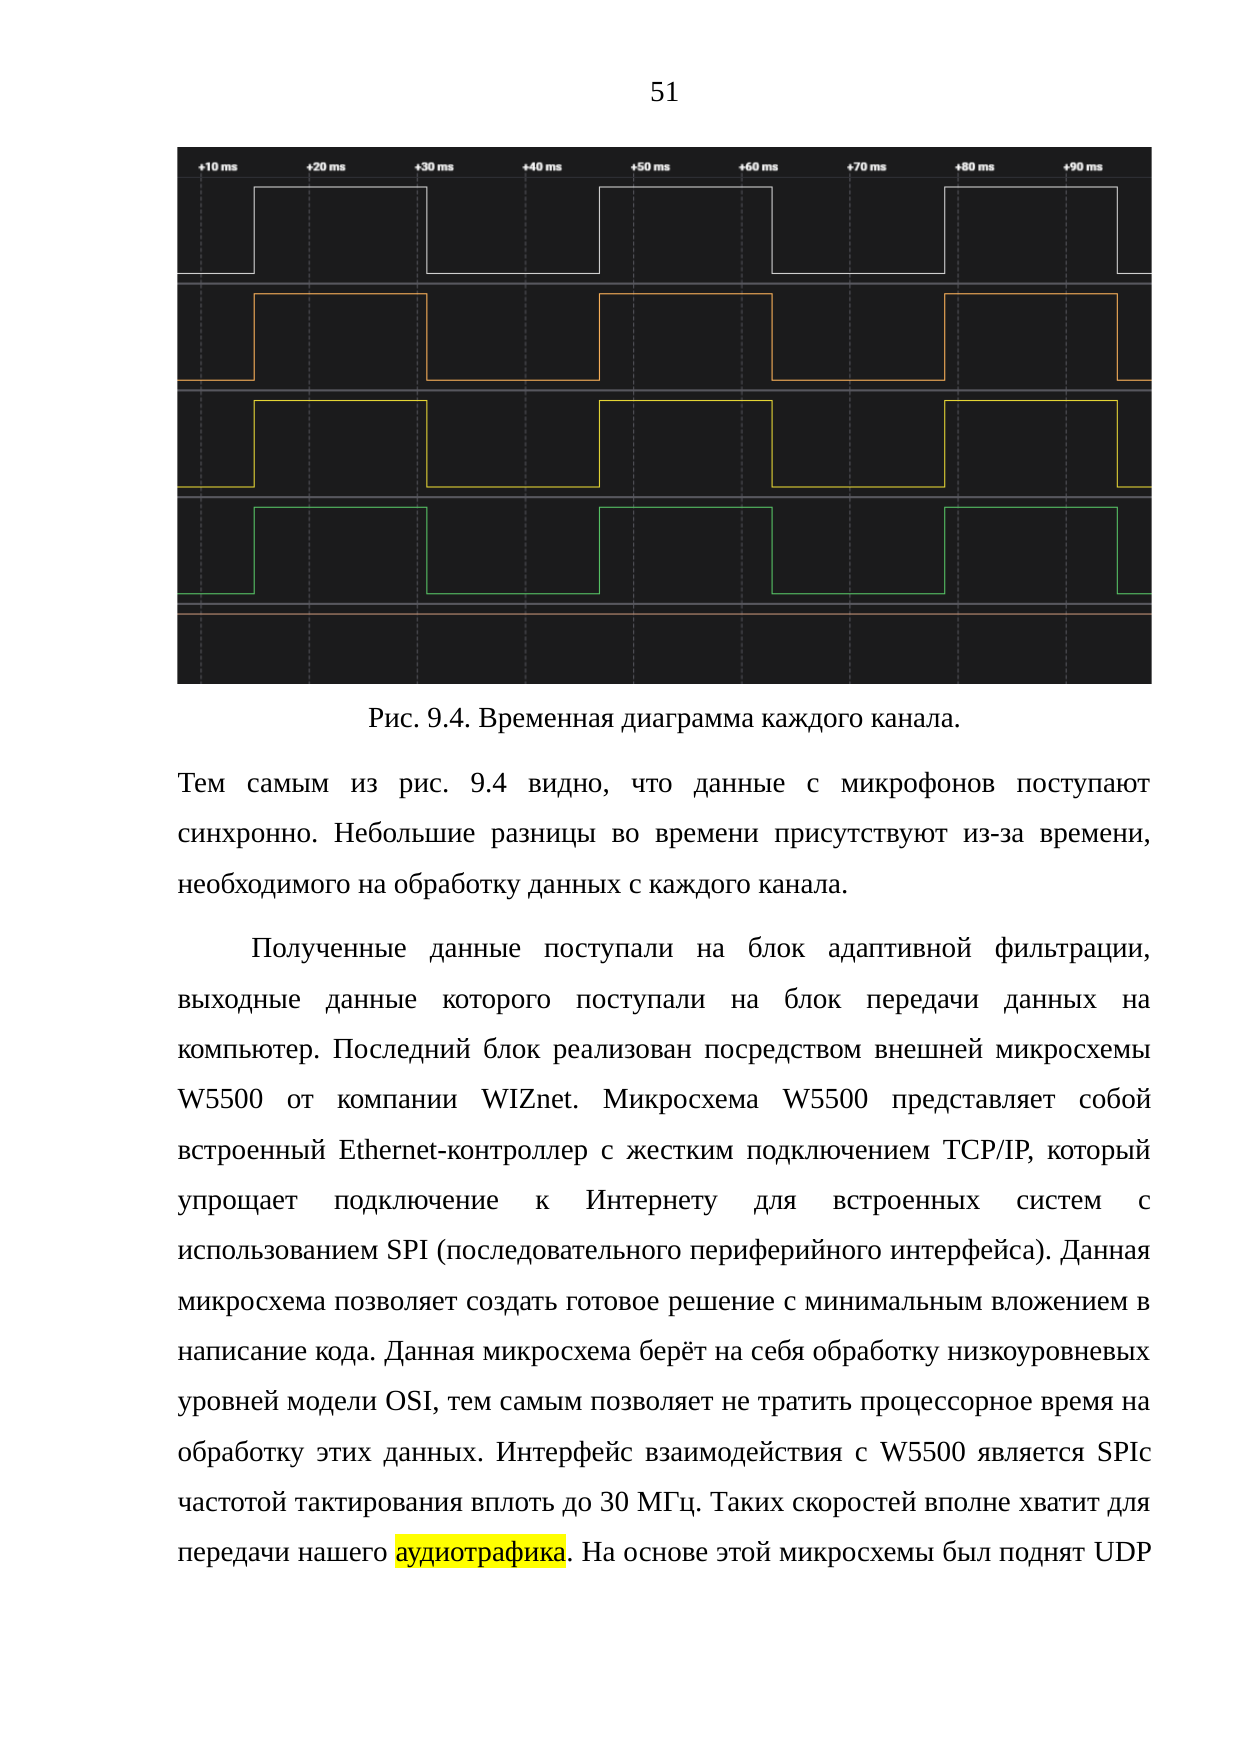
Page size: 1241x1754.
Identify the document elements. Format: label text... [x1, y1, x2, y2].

picture [177, 147, 1152, 684]
text Тем самым из рис. 9.4 видно, что данные с микрофонов поступают синхронно. Небольшие разницы во времени присутствуют из-за времени, необходимого на обработку данных с каждого канала. [177, 765, 1152, 899]
text Полученные данные поступали на блок адаптивной фильтрации, выходные данные которого поступали на блок передачи данных на компьютер. Последний блок реализован посредством внешней микросхемы W5500 от компании WIZnet. Микросхема W5500 представляет собой встроенный Ethernet-контроллер с жестким подключением TCP/IP, который упрощает подключение к Интернету для встроенных систем с использованием SPI (последовательного периферийного интерфейса). Данная микросхема позволяет создать готовое решение с минимальным вложением в написание кода. Данная микросхема берёт на себя обработку низкоуровневых уровней модели OSI, тем самым позволяет не тратить процессорное время на обработку этих данных. Интерфейс взаимодействия с W5500 является SPIс частотой тактирования вплоть до 30 МГц. Таких скоростей вполне хватит для передачи нашего аудиотрафика. На основе этой микросхемы был поднят UDP [177, 931, 1152, 1568]
text Рис. 9.4. Временная диаграмма каждого канала. [177, 684, 1152, 734]
